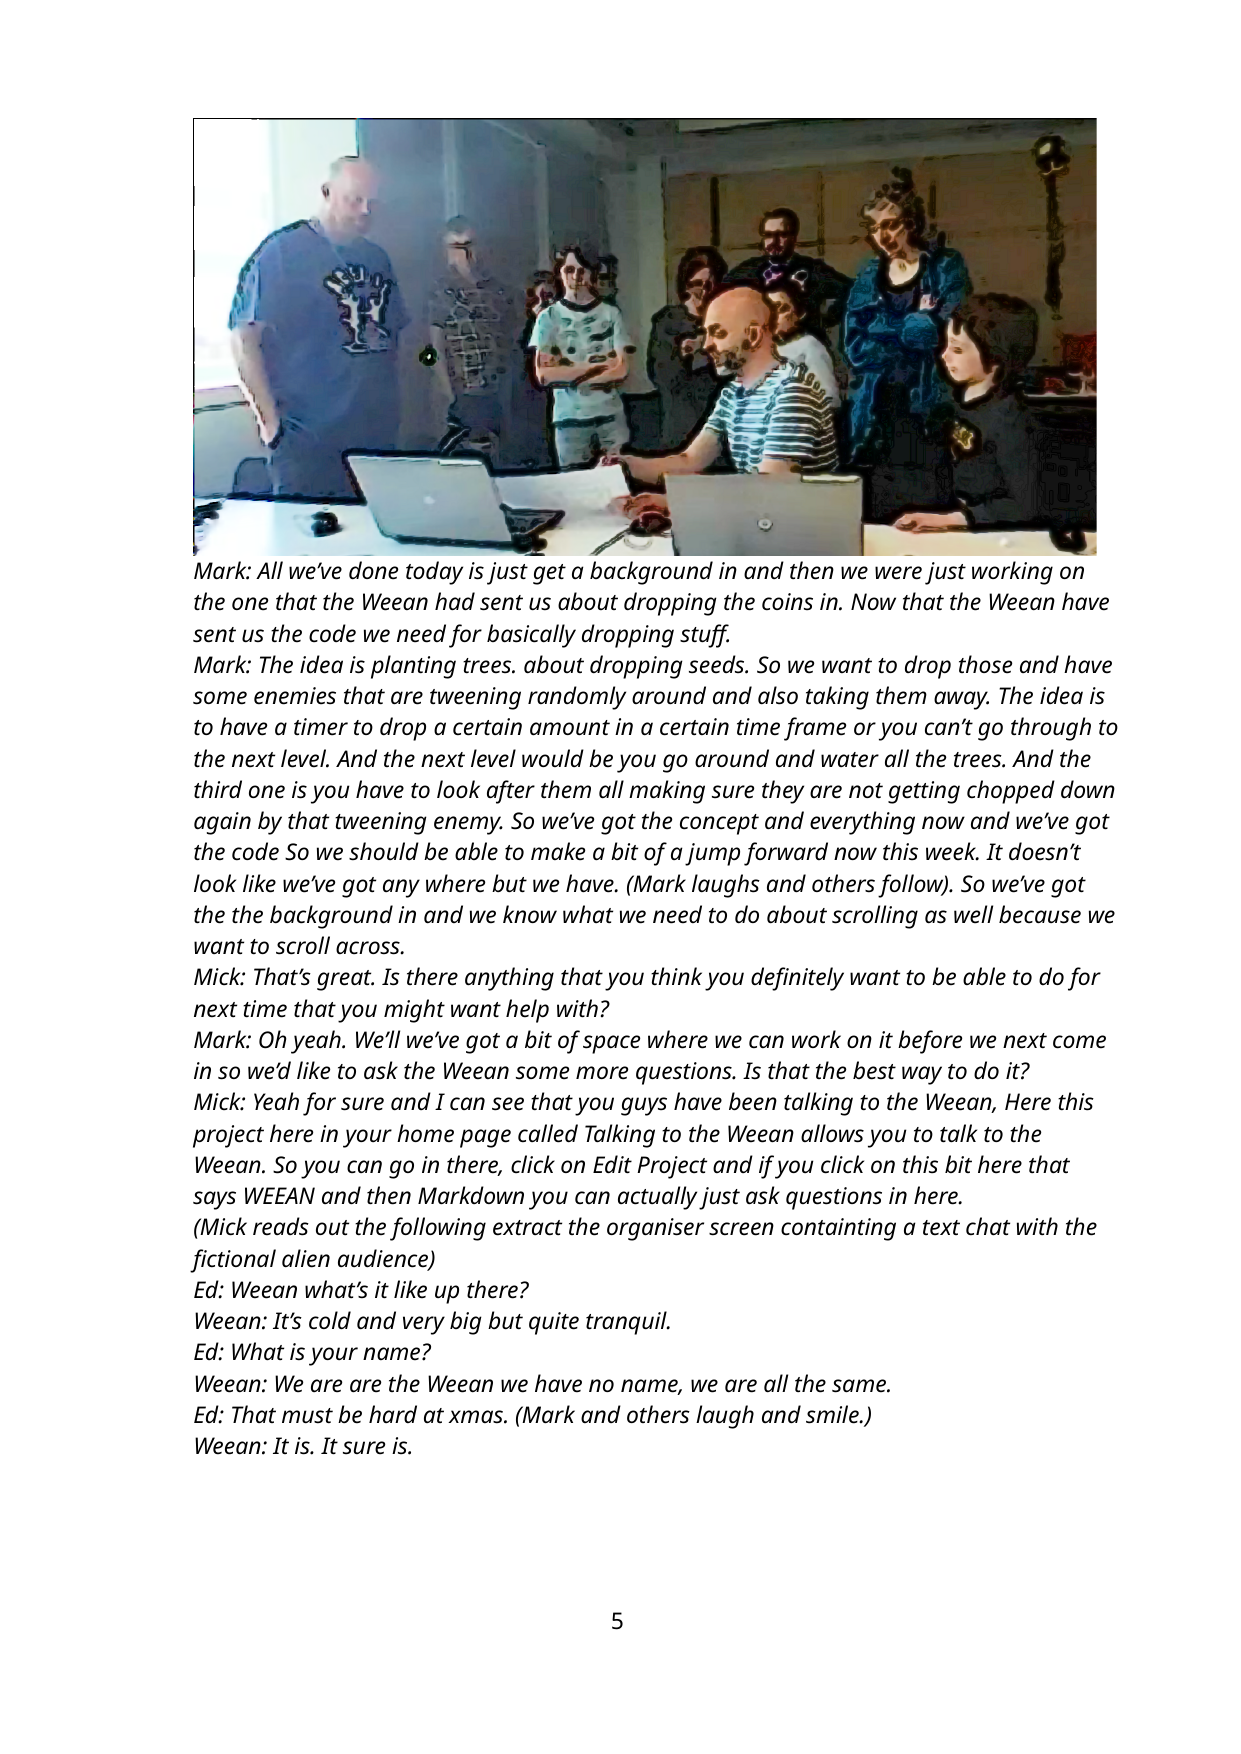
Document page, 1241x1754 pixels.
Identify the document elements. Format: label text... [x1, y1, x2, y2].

text Ed: That must be hard at xmas. (Mark and others laugh and smile.) [193, 1399, 1122, 1430]
picture [193, 118, 1097, 556]
text [1097, 118, 1122, 555]
text Mark: All we’ve done today is just get a background in and then we were just working on the one that the Weean had sent us about dropping the coins in. Now that the Weean have sent us the code we need for basically dropping stuff. [193, 555, 1122, 649]
text Weean: It’s cold and very big but quite tranquil. [193, 1305, 1122, 1336]
text (Mick reads out the following extract the organiser screen containting a text chat with the fictional alien audience) [193, 1211, 1122, 1274]
text Mark: The idea is planting trees. about dropping seeds. So we want to drop those and have some enemies that are tweening randomly around and also taking them away. The idea is to have a timer to drop a certain amount in a certain time frame or you can’t go through to the next level. And the next level would be you go around and water all the trees. And the third one is you have to look after them all making sure they are not getting chopped down again by that tweening enemy. So we’ve got the concept and everything now and we’ve got the code So we should be able to make a bit of a jump forward now this week. It doesn’t look like we’ve got any where but we have. (Mark laughs and others follow). So we’ve got the the background in and we know what we need to do about scrolling as well because we want to scroll across. [193, 649, 1122, 961]
text Ed: What is your name? [193, 1336, 1122, 1368]
text Weean: We are are the Weean we have no name, we are all the same. [193, 1368, 1122, 1399]
text Mark: Oh yeah. We’ll we’ve got a bit of space where we can work on it before we next come in so we’d like to ask the Weean some more questions. Is that the best way to do it? [193, 1024, 1122, 1086]
text Mick: That’s great. Is there anything that you think you definitely want to be able to do for next time that you might want help with? [193, 961, 1122, 1024]
text Weean: It is. It sure is. [193, 1430, 1122, 1461]
text Ed: Weean what’s it like up there? [193, 1274, 1122, 1305]
text Mick: Yeah for sure and I can see that you guys have been talking to the Weean, Here this project here in your home page called Talking to the Weean allows you to talk to the Weean. So you can go in there, click on Edit Project and if you click on this bit here that says WEEAN and then Markdown you can actually just ask questions in here. [193, 1086, 1122, 1211]
